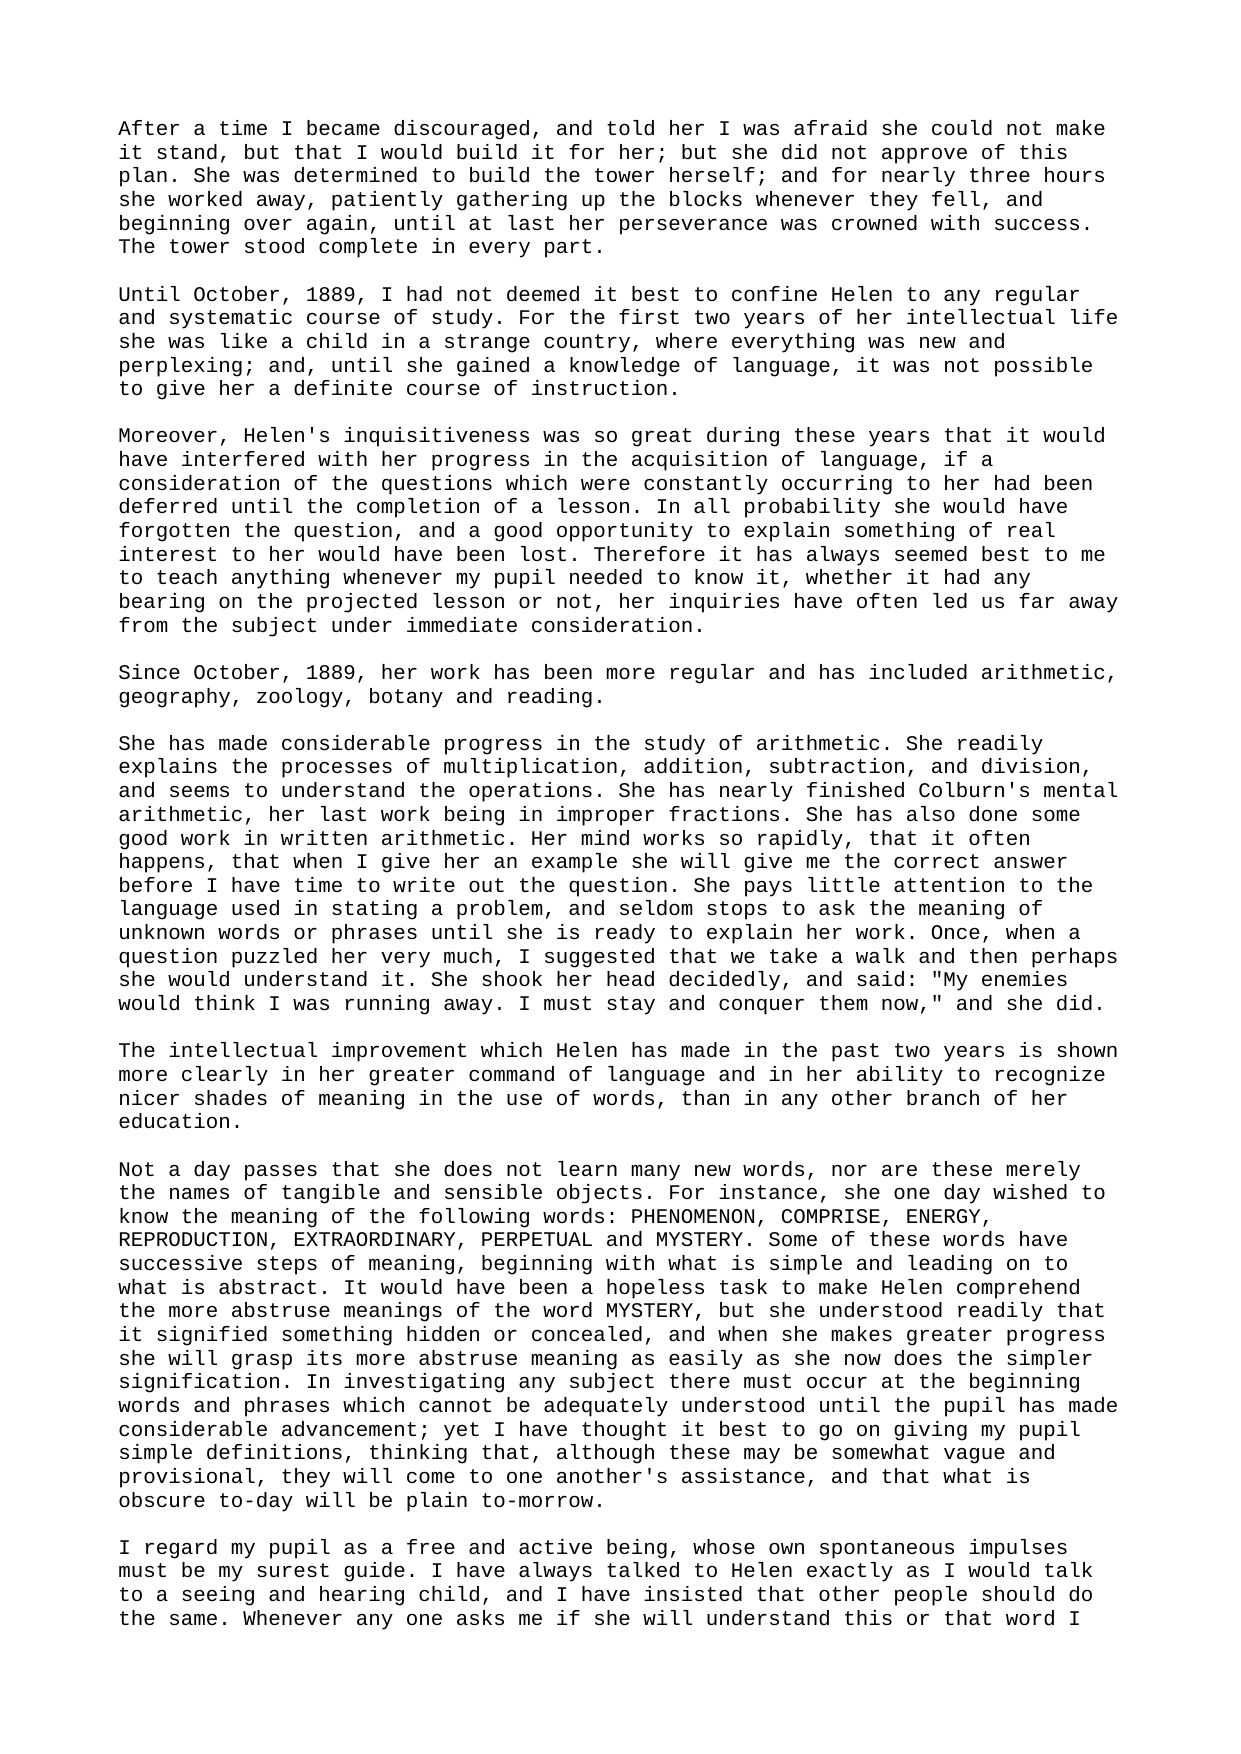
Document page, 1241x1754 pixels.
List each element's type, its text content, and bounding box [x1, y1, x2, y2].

text The intellectual improvement which Helen has made in the past two years is shown more clearly in her greater command of language and in her ability to recognize nicer shades of meaning in the use of words, than in any other branch of her education. [118, 1040, 1122, 1135]
text Until October, 1889, I had not deemed it best to confine Helen to any regular and systematic course of study. For the first two years of her intellectual life she was like a child in a strange country, where everything was new and perplexing; and, until she gained a knowledge of language, it was not possible to give her a definite course of instruction. [118, 284, 1122, 402]
text I regard my pupil as a free and active being, whose own spontaneous impulses must be my surest guide. I have always talked to Helen exactly as I would talk to a seeing and hearing child, and I have insisted that other people should do the same. Whenever any one asks me if she will understand this or that word I [118, 1537, 1122, 1631]
text Since October, 1889, her work has been more regular and has included arithmetic, geography, zoology, botany and reading. [118, 662, 1122, 709]
text After a time I became discouraged, and told her I was afraid she could not make it stand, but that I would build it for her; but she did not approve of this plan. She was determined to build the tower herself; and for nearly three hours she worked away, patiently gathering up the blocks whenever they fell, and beginning over again, until at last her perseverance was crowned with success. The tower stood complete in every part. [118, 118, 1122, 260]
text Not a day passes that she does not learn many new words, nor are these merely the names of tangible and sensible objects. For instance, she one day wished to know the meaning of the following words: PHENOMENON, COMPRISE, ENERGY, REPRODUCTION, EXTRAORDINARY, PERPETUAL and MYSTERY. Some of these words have successive steps of meaning, beginning with what is simple and leading on to what is abstract. It would have been a hopeless task to make Helen comprehend the more abstruse meanings of the word MYSTERY, but she understood readily that it signified something hidden or concealed, and when she makes greater progress she will grasp its more abstruse meaning as easily as she now does the simpler signification. In investigating any subject there must occur at the beginning words and phrases which cannot be adequately understood until the pupil has made considerable advancement; yet I have thought it best to go on giving my pupil simple definitions, thinking that, although these may be somewhat vague and provisional, they will come to one another's assistance, and that what is obscure to-day will be plain to-morrow. [118, 1158, 1122, 1513]
text She has made considerable progress in the study of arithmetic. She readily explains the processes of multiplication, addition, subtraction, and division, and seems to understand the operations. She has nearly finished Colburn's mental arithmetic, her last work being in improper fractions. She has also done some good work in written arithmetic. Her mind works so rapidly, that it often happens, that when I give her an example she will give me the correct answer before I have time to write out the question. She pays little attention to the language used in stating a problem, and seldom stops to ask the meaning of unknown words or phrases until she is ready to explain her work. Once, when a question puzzled her very much, I suggested that we take a walk and then perhaps she would understand it. She shook her head decidedly, and said: "My enemies would think I was running away. I must stay and conquer them now," and she did. [118, 733, 1122, 1017]
text Moreover, Helen's inquisitiveness was so great during these years that it would have interfered with her progress in the acquisition of language, if a consideration of the questions which were constantly occurring to her had been deferred until the completion of a lesson. In all probability she would have forgotten the question, and a good opportunity to explain something of real interest to her would have been lost. Therefore it has always seemed best to me to teach anything whenever my pupil needed to know it, whether it had any bearing on the projected lesson or not, her inquiries have often led us far away from the subject under immediate consideration. [118, 426, 1122, 638]
